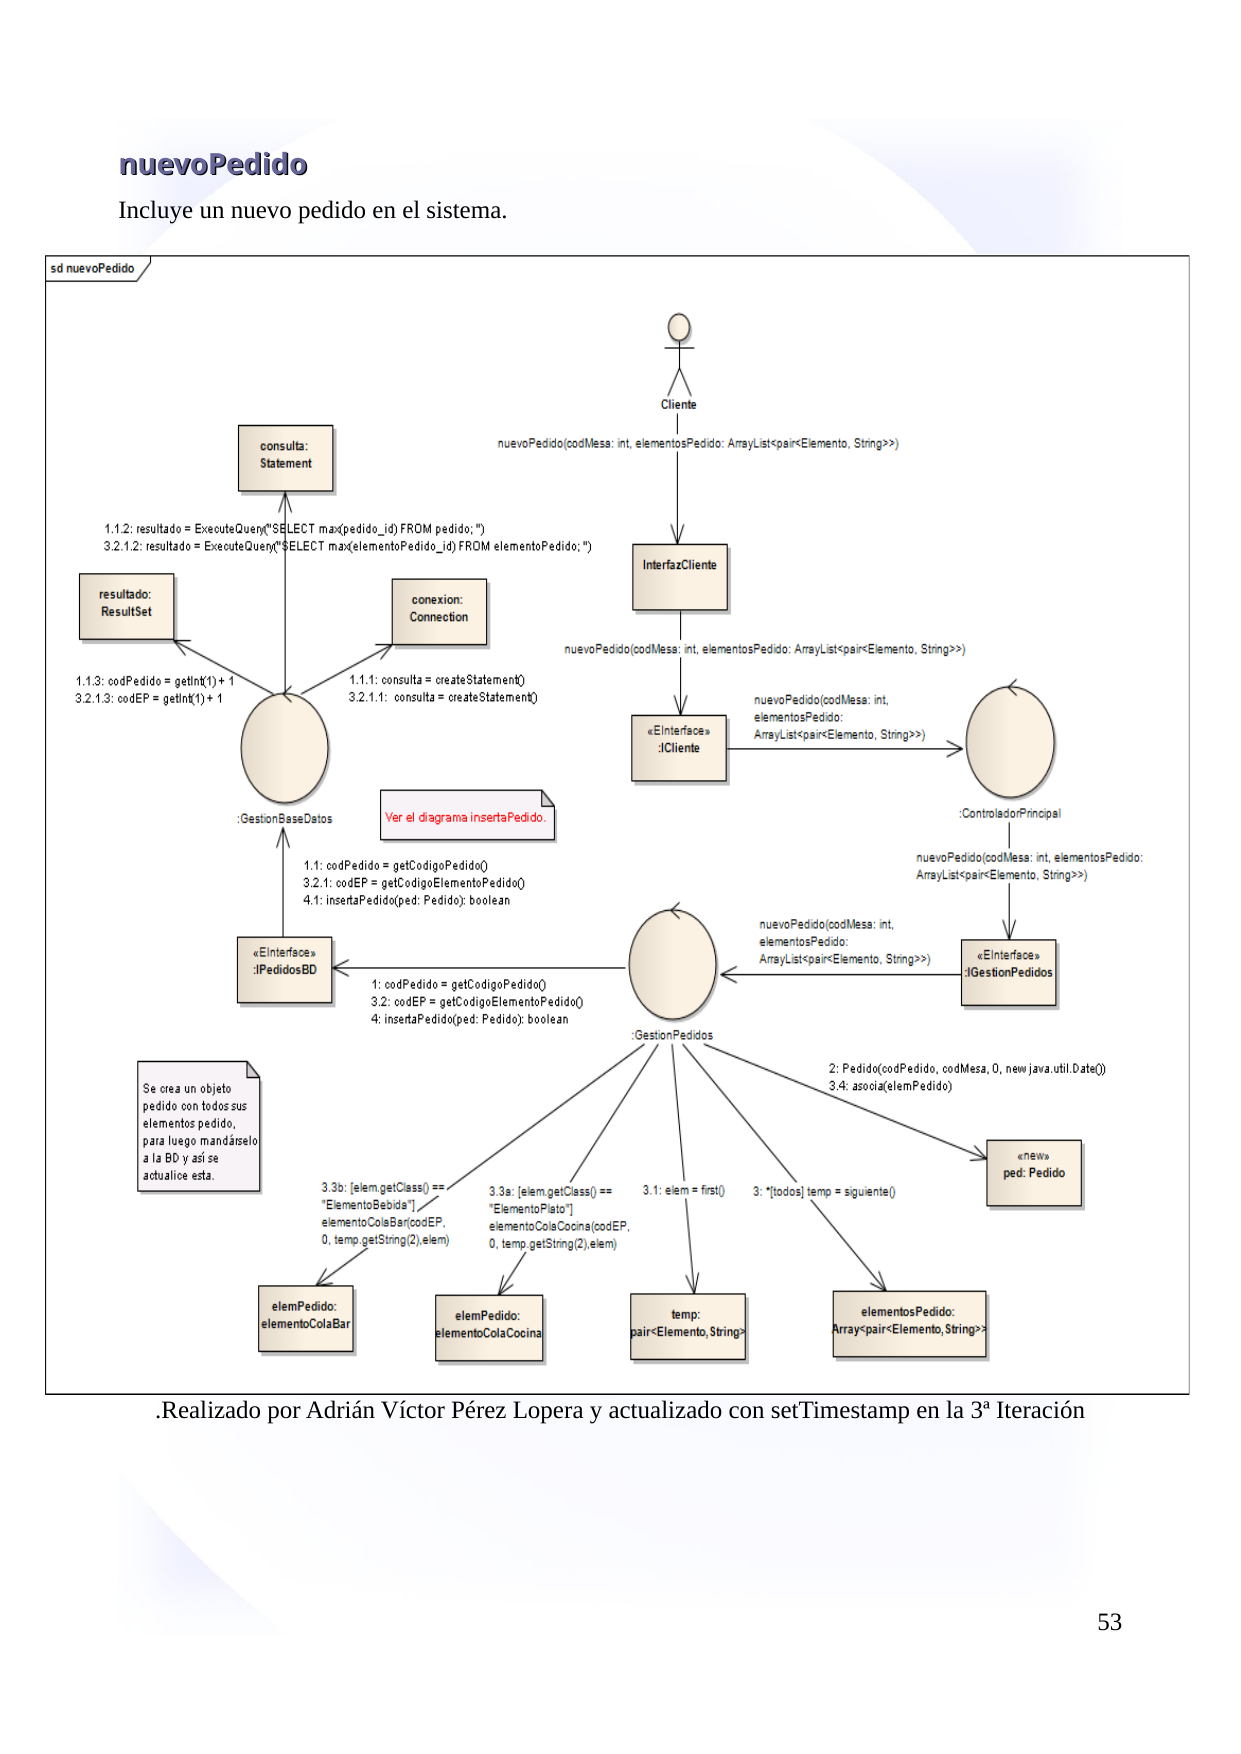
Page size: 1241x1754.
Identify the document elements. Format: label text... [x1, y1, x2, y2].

picture [45, 254, 1190, 1395]
text [118, 237, 1122, 254]
picture [118, 1424, 1122, 1636]
picture [118, 224, 1122, 237]
text Incluye un nuevo pedido en el sistema. [118, 195, 1122, 224]
subtitle nuevoPedido [118, 143, 1122, 183]
text .Realizado por Adrián Víctor Pérez Lopera y actualizado con setTimestamp en la 3ª Iteración [118, 1395, 1122, 1424]
picture [118, 118, 1122, 143]
picture [118, 183, 1122, 195]
